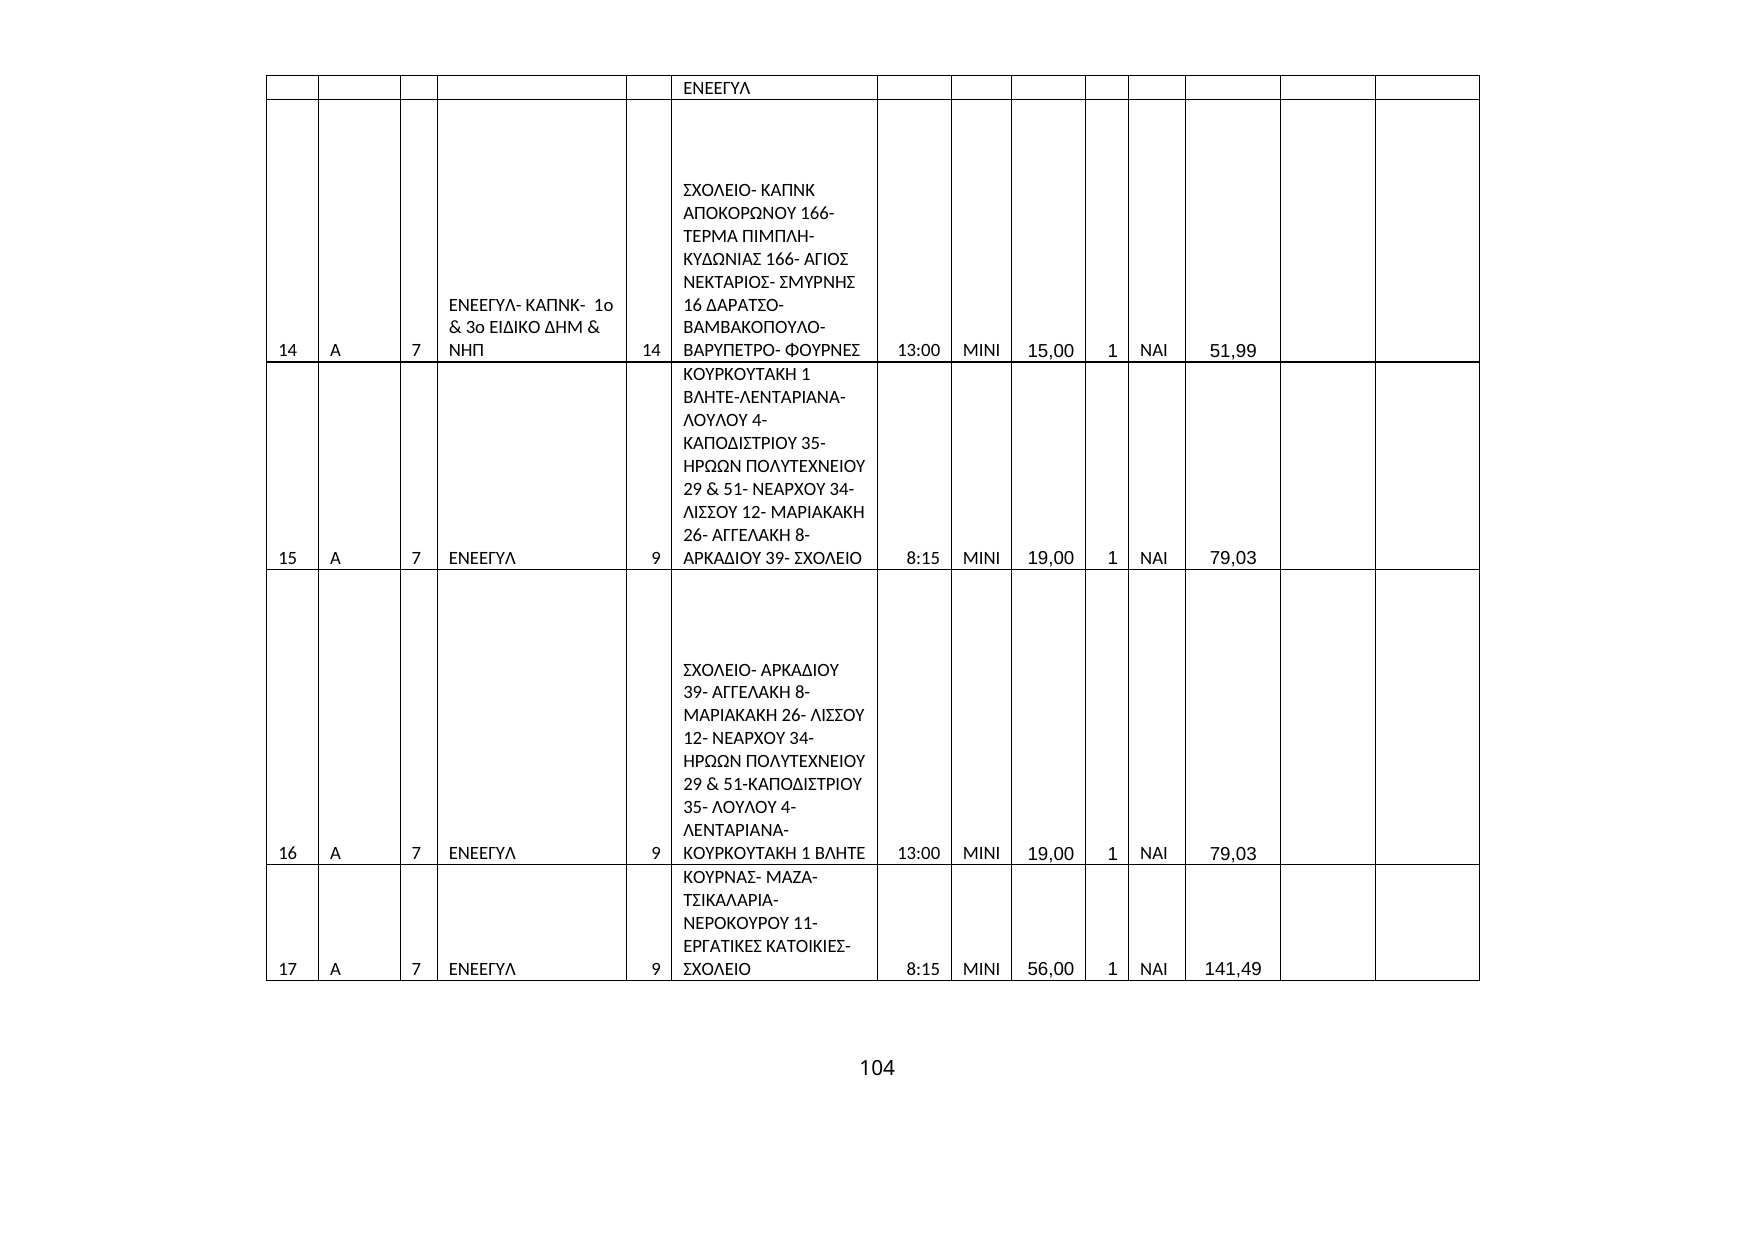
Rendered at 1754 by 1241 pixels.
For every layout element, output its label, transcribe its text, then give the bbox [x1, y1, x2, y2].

table_cell [1480, 99, 1487, 361]
table_cell ΝΑΙ [1129, 865, 1185, 980]
table_cell ΚΟΥΡΝΑΣ- ΜΑΖΑ- ΤΣΙΚΑΛΑΡΙΑ- ΝΕΡΟΚΟΥΡΟΥ 11- ΕΡΓΑΤΙΚΕΣ ΚΑΤΟΙΚΙΕΣ- ΣΧΟΛΕΙΟ [672, 865, 877, 980]
table_cell 17 [267, 865, 318, 980]
table_cell 14 [267, 100, 318, 361]
table_cell 14 [627, 100, 671, 361]
table_cell [878, 76, 951, 99]
table_cell 1 [1086, 865, 1128, 980]
table_cell Α [319, 363, 400, 569]
table_cell 9 [627, 363, 671, 569]
table_cell [1480, 361, 1487, 569]
table_cell 79,03 [1186, 363, 1280, 569]
table_cell Α [319, 100, 400, 361]
table_cell [438, 76, 626, 99]
table_cell 13:00 [878, 100, 951, 361]
table_cell [1376, 100, 1479, 361]
table_cell [1376, 865, 1479, 980]
table_cell ΕΝΕΕΓΥΛ [672, 76, 877, 99]
table_cell MINI [952, 100, 1011, 361]
table_cell ΚΟΥΡΚΟΥΤΑΚΗ 1 ΒΛΗΤΕ-ΛΕΝΤΑΡΙΑΝΑ- ΛΟΥΛΟΥ 4- ΚΑΠΟΔΙΣΤΡΙΟΥ 35- ΗΡΩΩΝ ΠΟΛΥΤΕΧΝΕΙΟΥ 29 & 51- ΝΕΑΡΧΟΥ 34- ΛΙΣΣΟΥ 12- ΜΑΡΙΑΚΑΚΗ 26- ΑΓΓΕΛΑΚΗ 8- ΑΡΚΑΔΙΟΥ 39- ΣΧΟΛΕΙΟ [672, 363, 877, 569]
table_cell 15,00 [1012, 100, 1085, 361]
table_cell 7 [401, 100, 437, 361]
table_cell [952, 76, 1011, 99]
table_cell [1376, 76, 1479, 99]
table_cell [1281, 363, 1375, 569]
table_cell 1 [1086, 570, 1128, 864]
table_cell 7 [401, 865, 437, 980]
table_cell Α [319, 865, 400, 980]
table_cell 9 [627, 570, 671, 864]
table_cell 8:15 [878, 363, 951, 569]
table_cell 9 [627, 865, 671, 980]
table_cell ΣΧΟΛΕΙΟ- ΚΑΠΝΚ ΑΠΟΚΟΡΩΝΟΥ 166- ΤΕΡΜΑ ΠΙΜΠΛΗ- ΚΥΔΩΝΙΑΣ 166- ΑΓΙΟΣ ΝΕΚΤΑΡΙΟΣ- ΣΜΥΡΝΗΣ 16 ΔΑΡΑΤΣΟ- ΒΑΜΒΑΚΟΠΟΥΛΟ- ΒΑΡΥΠΕΤΡΟ- ΦΟΥΡΝΕΣ [672, 100, 877, 361]
table_cell 8:15 [878, 865, 951, 980]
table_cell 15 [267, 363, 318, 569]
table_cell 7 [401, 363, 437, 569]
table_cell [1281, 100, 1375, 361]
table_cell Α [319, 570, 400, 864]
table_cell 79,03 [1186, 570, 1280, 864]
table_cell [1086, 76, 1128, 99]
table_cell [1281, 865, 1375, 980]
table_cell 13:00 [878, 570, 951, 864]
table_cell ΝΑΙ [1129, 570, 1185, 864]
table_cell [319, 76, 400, 99]
table_cell ΕΝΕΕΓΥΛ [438, 363, 626, 569]
table_cell MINI [952, 363, 1011, 569]
table_cell 141,49 [1186, 865, 1280, 980]
table_cell [1012, 76, 1085, 99]
table_cell [1129, 76, 1185, 99]
table_cell MINI [952, 570, 1011, 864]
table_cell ΕΝΕΕΓΥΛ [438, 865, 626, 980]
table_cell ΝΑΙ [1129, 363, 1185, 569]
table_cell 1 [1086, 363, 1128, 569]
table_cell [1480, 569, 1487, 864]
table_cell 16 [267, 570, 318, 864]
table_cell 7 [401, 570, 437, 864]
table_cell ΝΑΙ [1129, 100, 1185, 361]
table_cell [627, 76, 671, 99]
table_cell [1376, 570, 1479, 864]
table_cell ΣΧΟΛΕΙΟ- ΑΡΚΑΔΙΟΥ 39- ΑΓΓΕΛΑΚΗ 8- ΜΑΡΙΑΚΑΚΗ 26- ΛΙΣΣΟΥ 12- ΝΕΑΡΧΟΥ 34- ΗΡΩΩΝ ΠΟΛΥΤΕΧΝΕΙΟΥ 29 & 51-ΚΑΠΟΔΙΣΤΡΙΟΥ 35- ΛΟΥΛΟΥ 4- ΛΕΝΤΑΡΙΑΝΑ- ΚΟΥΡΚΟΥΤΑΚΗ 1 ΒΛΗΤΕ [672, 570, 877, 864]
table_cell 19,00 [1012, 570, 1085, 864]
table_cell 1 [1086, 100, 1128, 361]
table_cell [1281, 76, 1375, 99]
table_cell [267, 76, 318, 99]
table_cell [1376, 363, 1479, 569]
table_cell 56,00 [1012, 865, 1085, 980]
table_cell 19,00 [1012, 363, 1085, 569]
table_cell ΕΝΕΕΓΥΛ- ΚΑΠΝΚ- 1ο & 3ο ΕΙΔΙΚΟ ΔΗΜ & ΝΗΠ [438, 100, 626, 361]
table_cell [1281, 570, 1375, 864]
table_cell [1480, 864, 1487, 980]
table_cell 51,99 [1186, 100, 1280, 361]
table_cell [401, 76, 437, 99]
table_cell [1480, 75, 1487, 99]
table_cell ΕΝΕΕΓΥΛ [438, 570, 626, 864]
table_cell MINI [952, 865, 1011, 980]
table_cell [1186, 76, 1280, 99]
